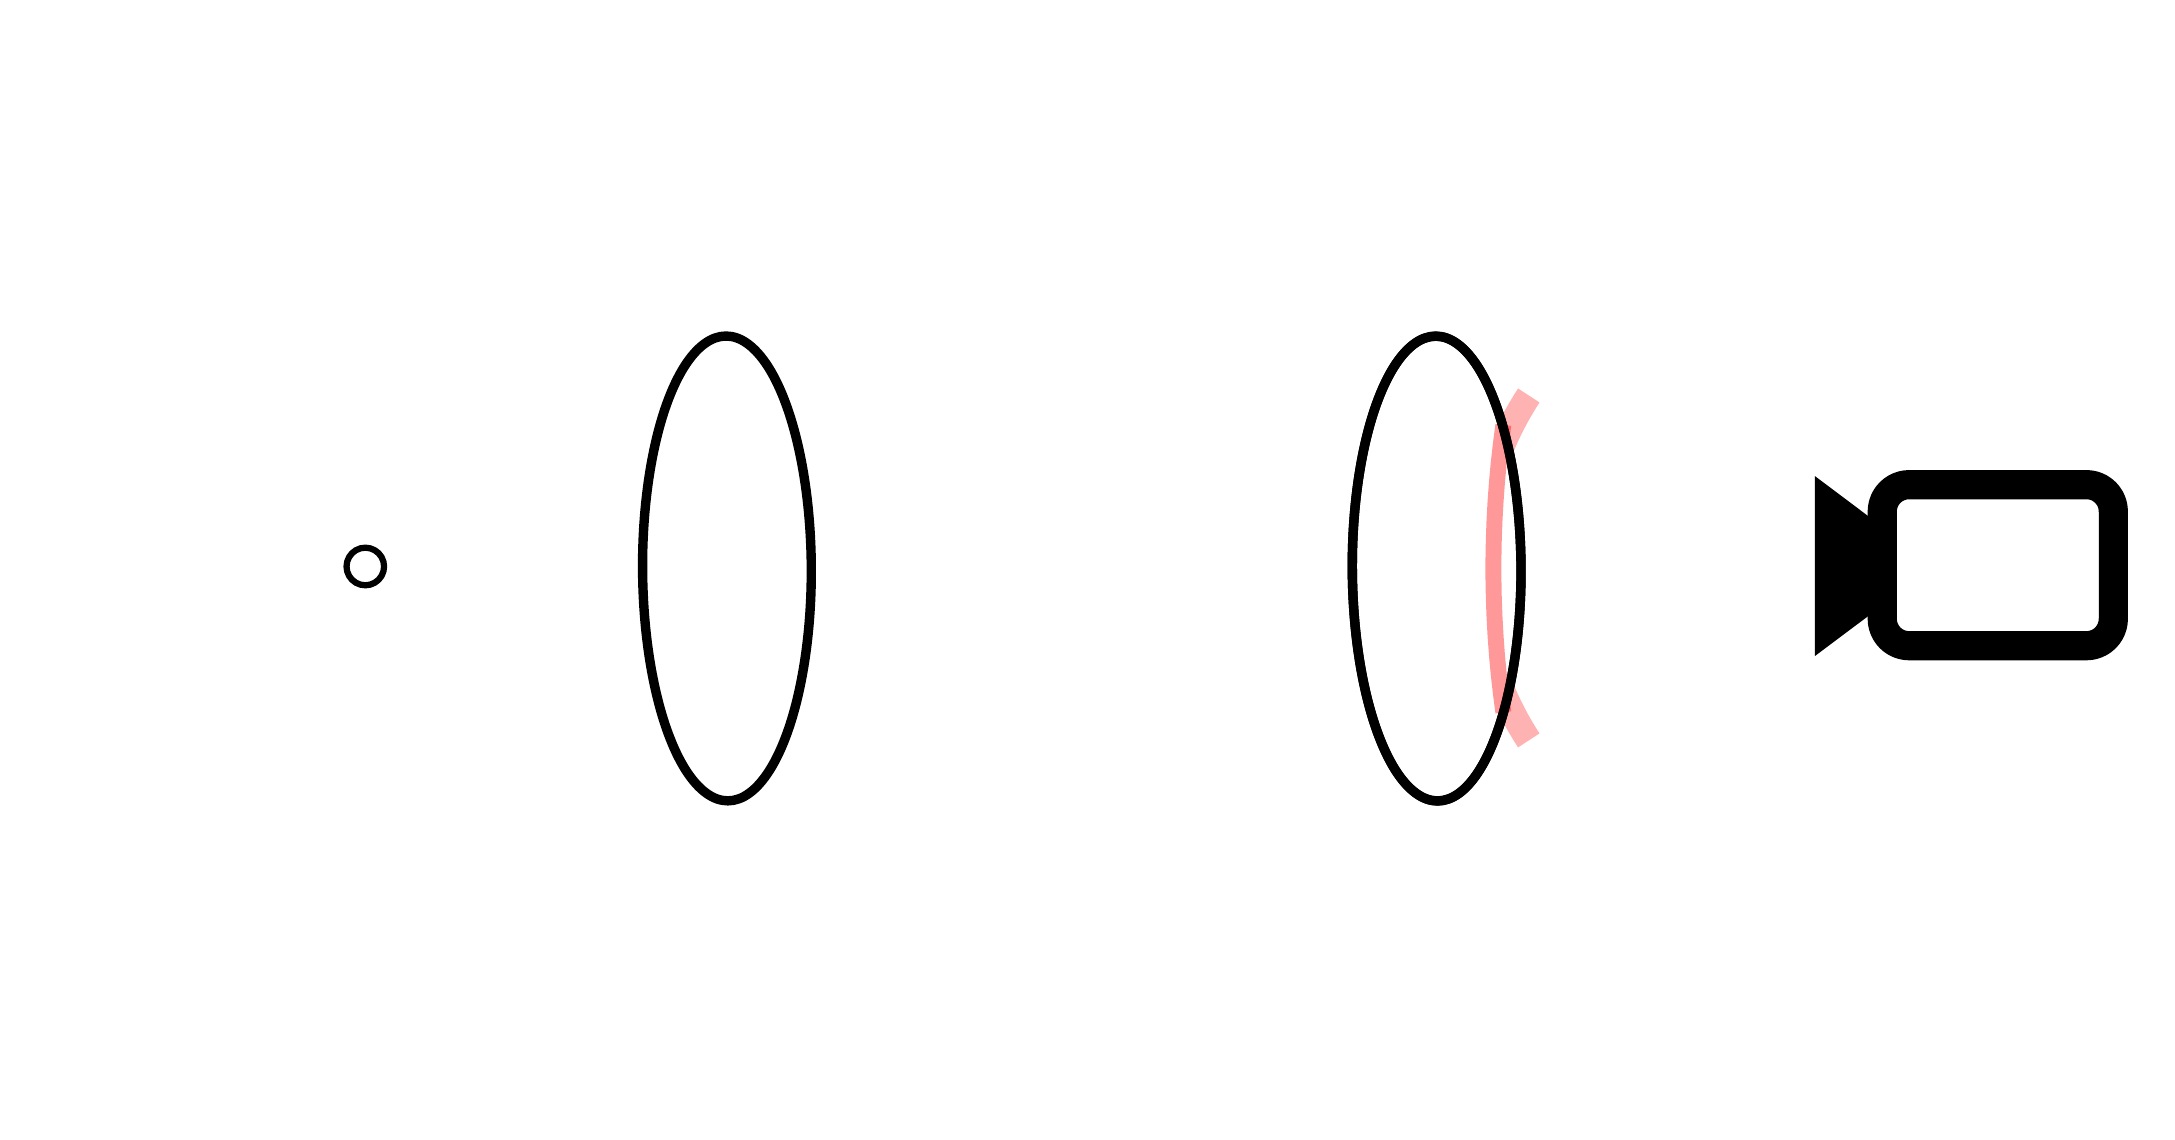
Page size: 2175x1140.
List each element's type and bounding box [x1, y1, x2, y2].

text_box [642, 336, 812, 801]
text_box [1504, 388, 1540, 451]
text_box [1505, 687, 1540, 748]
text_box [1814, 476, 1875, 657]
text_box [1357, 341, 1516, 796]
text_box [1882, 484, 2114, 646]
